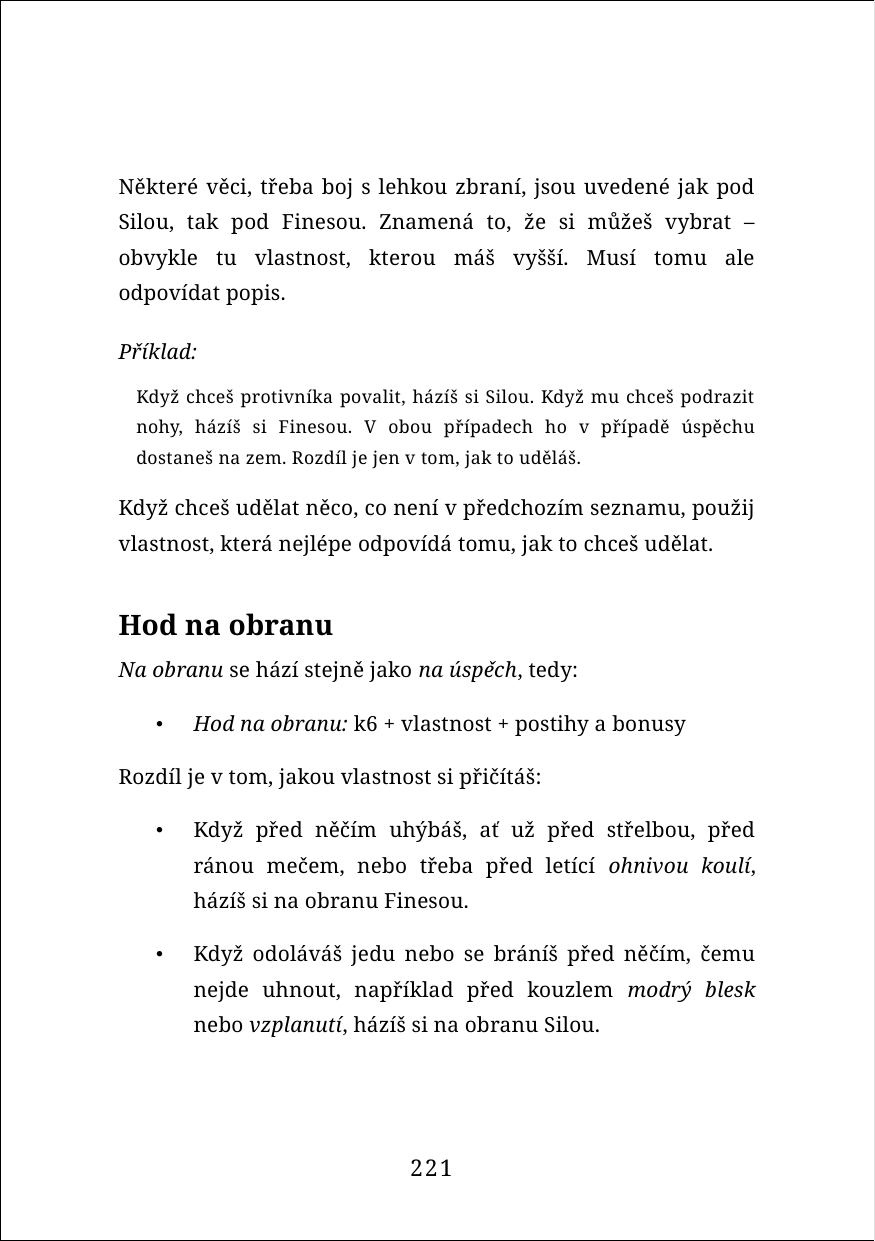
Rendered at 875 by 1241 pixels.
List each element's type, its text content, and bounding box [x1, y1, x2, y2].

list Hod na obranu: k6 + vlastnost + postihy a bonusy [156, 709, 756, 737]
text Příklad: [118, 337, 756, 366]
text Když chceš protivníka povalit, házíš si Silou. Když mu chceš podrazit nohy, házíš si Finesou. V obou případech ho v případě úspěchu dostaneš na zem. Rozdíl je jen v tom, jak to uděláš. [136, 385, 756, 469]
text Na obranu se hází stejně jako na úspěch, tedy: [118, 656, 756, 684]
list Když před něčím uhýbáš, ať už před střelbou, před ránou mečem, nebo třeba před letící ohnivou koulí, házíš si na obranu Finesou. [156, 815, 756, 915]
text Když chceš udělat něco, co není v předchozím seznamu, použij vlastnost, která nejlépe odpovídá tomu, jak to chceš udělat. [118, 493, 756, 557]
text Některé věci, třeba boj s lehkou zbraní, jsou uvedené jak pod Silou, tak pod Finesou. Znamená to, že si můžeš vybrat – obvykle tu vlastnost, kterou máš vyšší. Musí tomu ale odpovídat popis. [118, 172, 756, 307]
list Když odoláváš jedu nebo se bráníš před něčím, čemu nejde uhnout, například před kouzlem modrý blesk nebo vzplanutí, házíš si na obranu Silou. [156, 939, 756, 1039]
subtitle Hod na obranu [118, 606, 756, 644]
text Rozdíl je v tom, jakou vlastnost si přičítáš: [118, 762, 756, 791]
